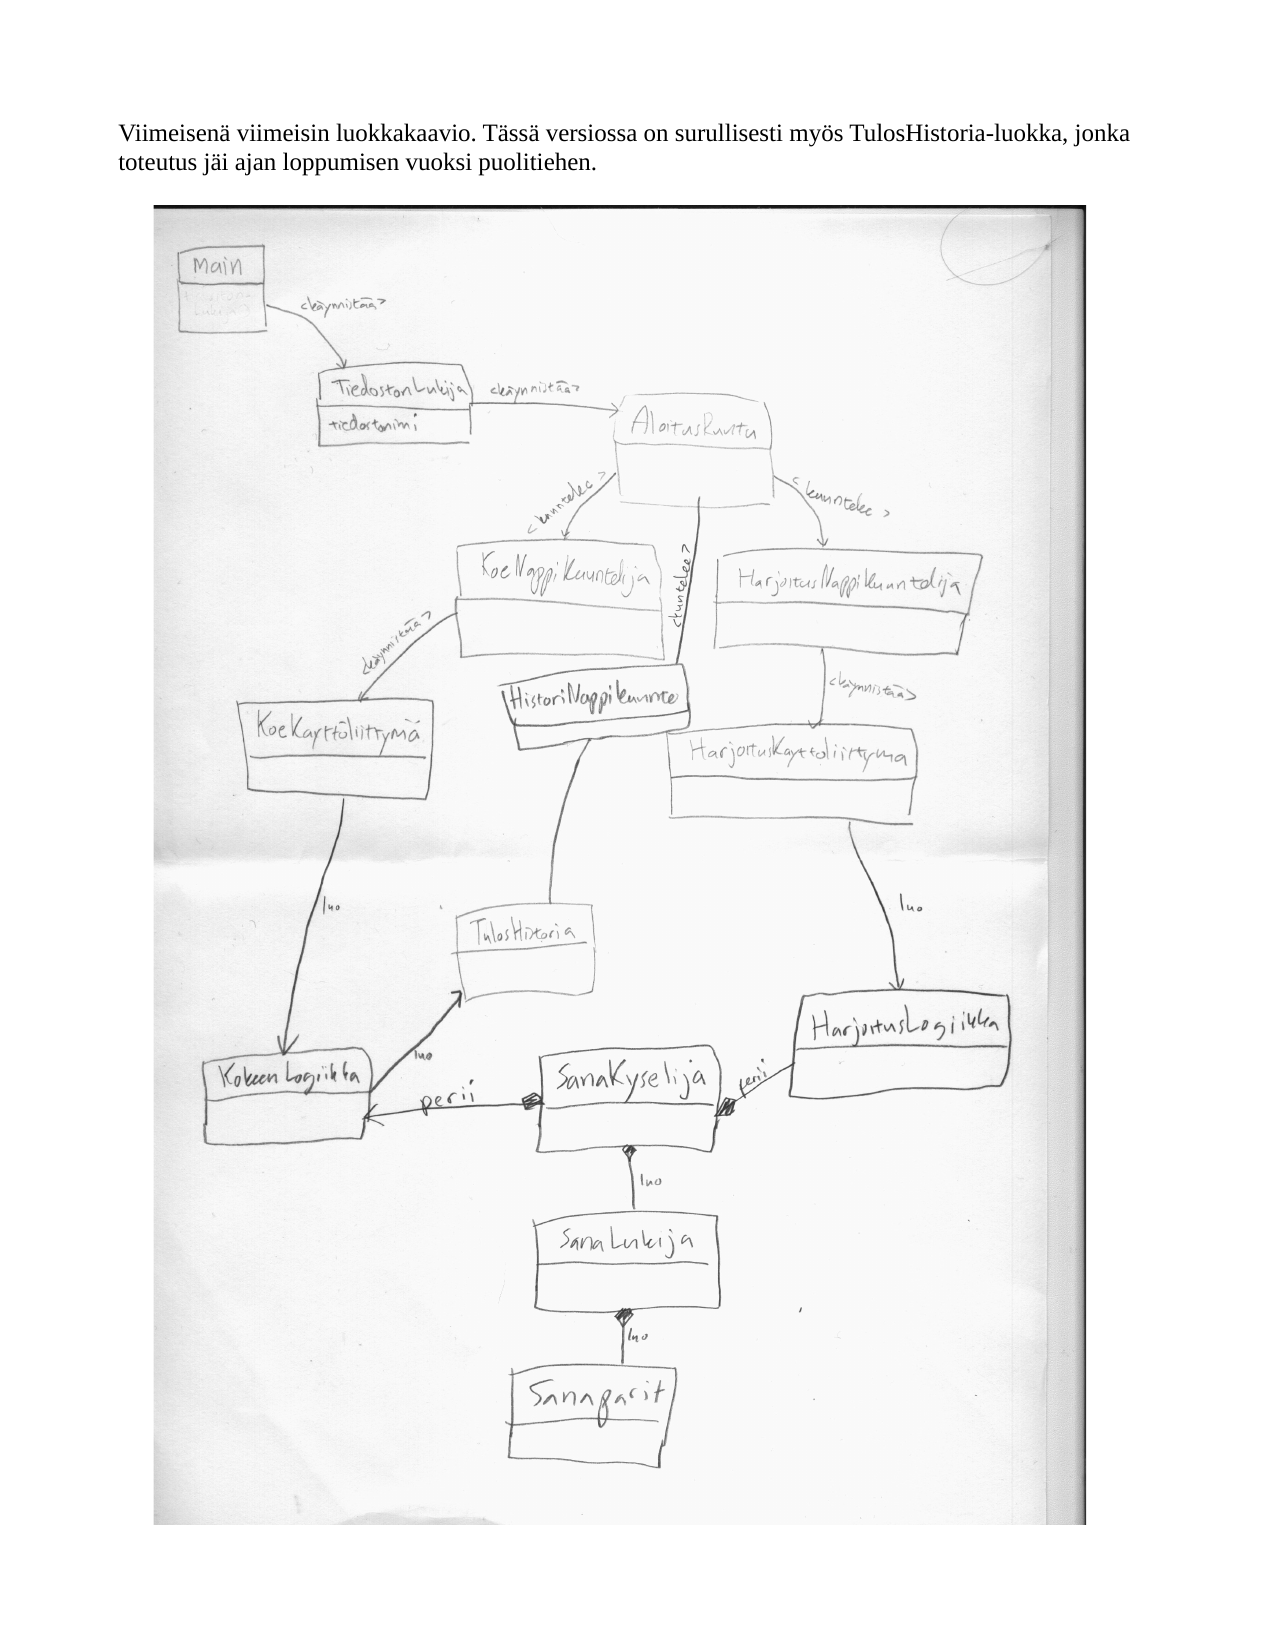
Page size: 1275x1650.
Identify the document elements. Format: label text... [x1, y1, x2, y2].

picture [153, 205, 1087, 1525]
text Viimeisenä viimeisin luokkakaavio. Tässä versiossa on surullisesti myös TulosHistoria-luokka, jonka toteutus jäi ajan loppumisen vuoksi puolitiehen. [118, 118, 1157, 176]
